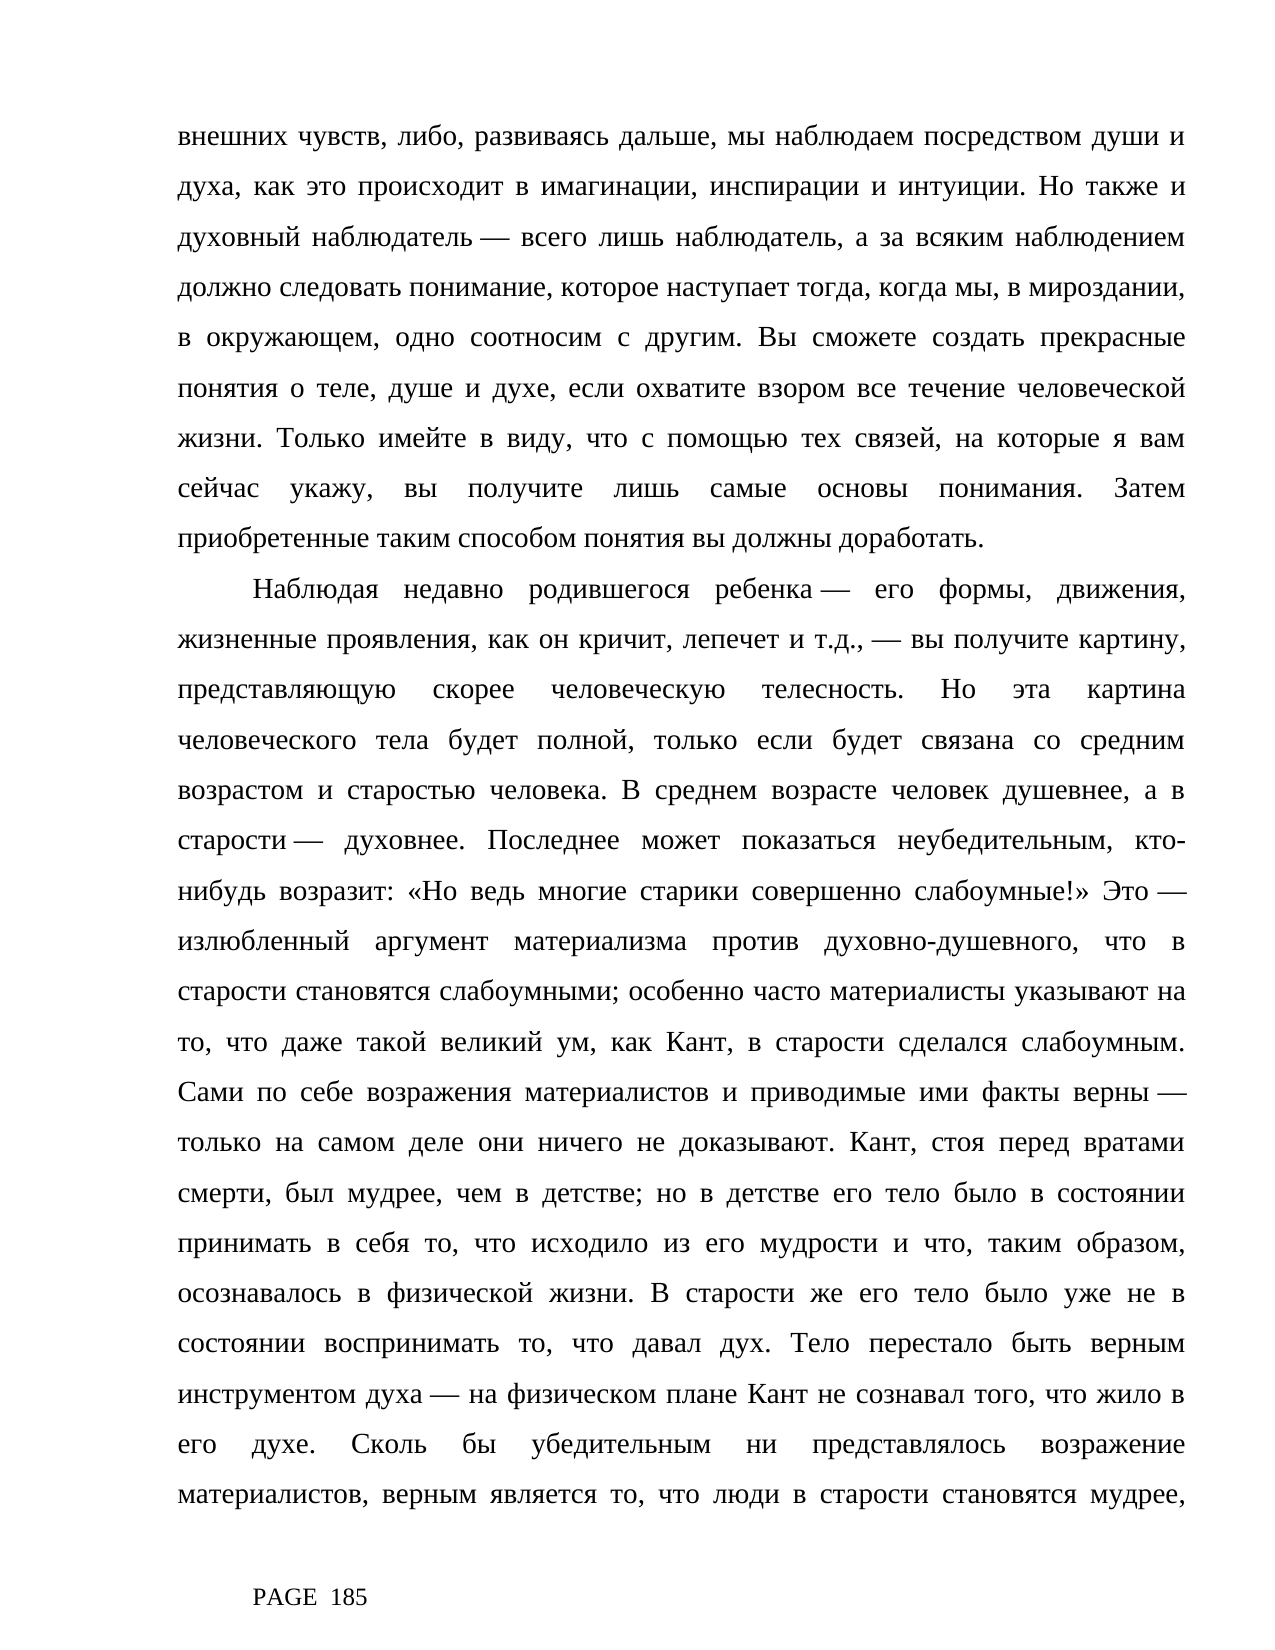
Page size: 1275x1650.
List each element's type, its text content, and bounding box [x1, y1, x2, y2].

text Наблюдая недавно родившегося ребенка — его формы, движения, жизненные проявления, как он кричит, лепечет и т.д., — вы получите картину, представляющую скорее человеческую телесность. Но эта картина человеческого тела будет полной, только если будет связана со средним возрастом и старостью человека. В среднем возрасте человек душевнее, а в старости — духовнее. Последнее может показаться неубедительным, кто-нибудь возразит: «Но ведь многие старики совершенно слабоумные!» Это — излюбленный аргумент материализма против духовно-душевного, что в старости становятся слабоумными; особенно часто материалисты указывают на то, что даже такой великий ум, как Кант, в старости сделался слабоумным. Сами по себе возражения материалистов и приводимые ими факты верны — только на самом деле они ничего не доказывают. Кант, стоя перед вратами смерти, был мудрее, чем в детстве; но в детстве его тело было в состоянии принимать в себя то, что исходило из его мудрости и что, таким образом, осознавалось в физической жизни. В старости же его тело было уже не в состоянии воспринимать то, что давал дух. Тело перестало быть верным инструментом духа — на физическом плане Кант не сознавал того, что жило в его духе. Сколь бы убедительным ни представлялось возражение материалистов, верным является то, что люди в старости становятся мудрее, [177, 571, 1186, 1510]
text внешних чувств, либо, развиваясь дальше, мы наблюдаем посредством души и духа, как это происходит в имагинации, инспирации и интуиции. Но также и духовный наблюдатель — всего лишь наблюдатель, а за всяким наблюдением должно следовать понимание, которое наступает тогда, когда мы, в мироздании, в окружающем, одно соотносим с другим. Вы сможете создать прекрасные понятия о теле, душе и духе, если охватите взором все течение человеческой жизни. Только имейте в виду, что с помощью тех связей, на которые я вам сейчас укажу, вы получите лишь самые основы понимания. Затем приобретенные таким способом понятия вы должны доработать. [177, 118, 1186, 554]
